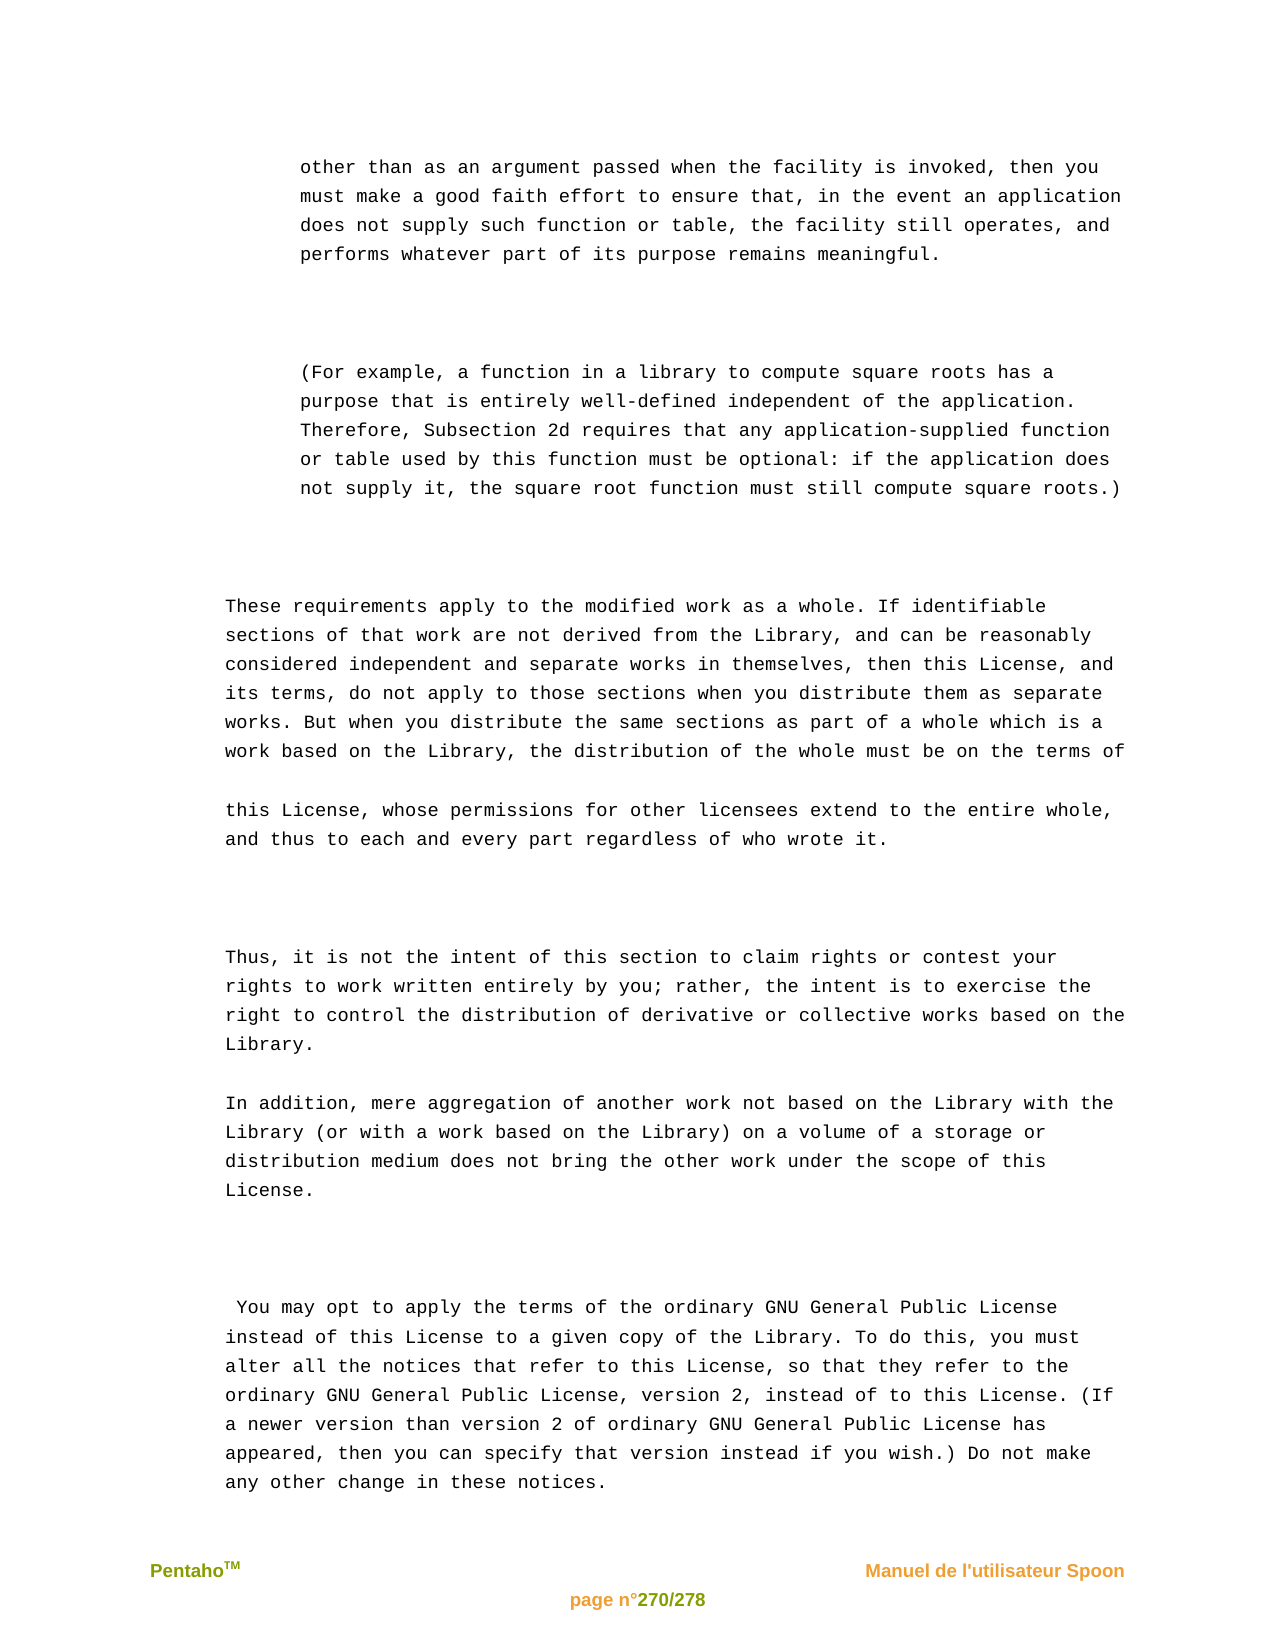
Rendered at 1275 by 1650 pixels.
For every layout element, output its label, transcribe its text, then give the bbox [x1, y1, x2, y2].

text (For example, a function in a library to compute square roots has a purpose that is entirely well-defined independent of the application. Therefore, Subsection 2d requires that any application-supplied function or table used by this function must be optional: if the application does not supply it, the square root function must still compute square roots.) [300, 355, 1125, 501]
text These requirements apply to the modified work as a whole. If identifiable sections of that work are not derived from the Library, and can be reasonably considered independent and separate works in themselves, then this License, and its terms, do not apply to those sections when you distribute them as separate works. But when you distribute the same sections as part of a whole which is a work based on the Library, the distribution of the whole must be on the terms of [225, 589, 1125, 764]
text Thus, it is not the intent of this section to claim rights or contest your rights to work written entirely by you; rather, the intent is to exercise the right to control the distribution of derivative or collective works based on the Library. [225, 940, 1125, 1056]
text In addition, mere aggregation of another work not based on the Library with the Library (or with a work based on the Library) on a volume of a storage or distribution medium does not bring the other work under the scope of this License. [225, 1086, 1125, 1202]
text other than as an argument passed when the facility is invoked, then you must make a good faith effort to ensure that, in the event an application does not supply such function or table, the facility still operates, and performs whatever part of its purpose remains meaningful. [300, 150, 1125, 267]
text this License, whose permissions for other licensees extend to the entire whole, and thus to each and every part regardless of who wrote it. [225, 793, 1125, 852]
text You may opt to apply the terms of the ordinary GNU General Public License instead of this License to a given copy of the Library. To do this, you must alter all the notices that refer to this License, so that they refer to the ordinary GNU General Public License, version 2, instead of to this License. (If a newer version than version 2 of ordinary GNU General Public License has appeared, then you can specify that version instead if you wish.) Do not make any other change in these notices. [225, 1291, 1125, 1495]
